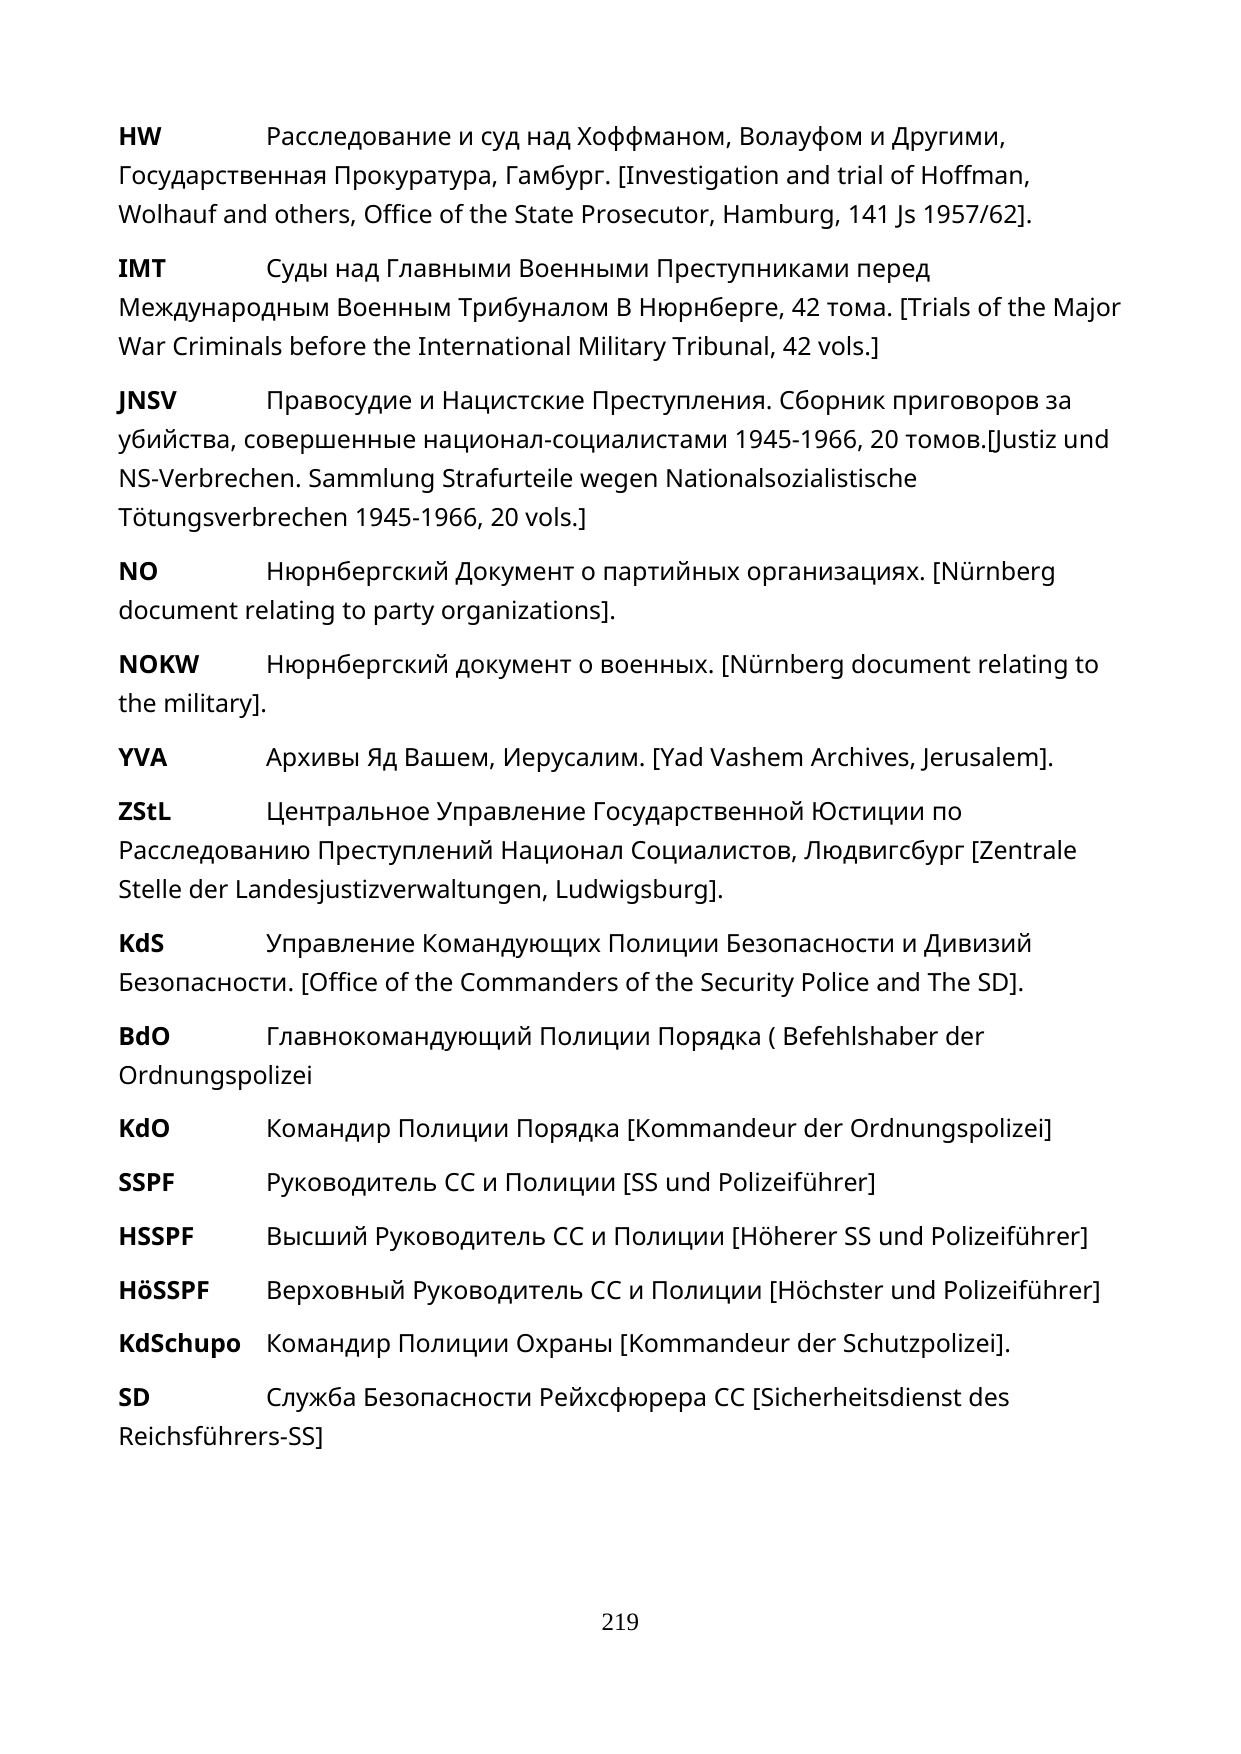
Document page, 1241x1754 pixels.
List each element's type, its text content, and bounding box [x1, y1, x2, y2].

text HW Расследование и суд над Хоффманом, Волауфом и Другими, Государственная Прокуратура, Гамбург. [Investigation and trial of Hoffman, Wolhauf and others, Office of the State Prosecutor, Hamburg, 141 Js 1957/62]. [118, 118, 1122, 231]
text KdS Управление Командующих Полиции Безопасности и Дивизий Безопасности. [Office of the Commanders of the Security Police and The SD]. [118, 925, 1122, 998]
text HöSSPF Верховный Руководитель СС и Полиции [Höchster und Polizeiführer] [118, 1272, 1122, 1306]
text NO Нюрнбергский Документ о партийных организациях. [Nürnberg document relating to party organizations]. [118, 553, 1122, 627]
text KdSchupo Командир Полиции Охраны [Kommandeur der Schutzpolizei]. [118, 1326, 1122, 1360]
text NOKW Нюрнбергский документ о военных. [Nürnberg document relating to the military]. [118, 646, 1122, 720]
text JNSV Правосудие и Нацистские Преступления. Сборник приговоров за убийства, совершенные национал-социалистами 1945-1966, 20 томов.[Justiz und NS-Verbrechen. Sammlung Strafurteile wegen Nationalsozialistische Tötungsverbrechen 1945-1966, 20 vols.] [118, 382, 1122, 534]
text ZStL Центральное Управление Государственной Юстиции по Расследованию Преступлений Национал Социалистов, Людвигсбург [Zentrale Stelle der Landesjustizverwaltungen, Ludwigsburg]. [118, 793, 1122, 906]
text KdO Командир Полиции Порядка [Kommandeur der Ordnungspolizei] [118, 1111, 1122, 1145]
text IMT Суды над Главными Военными Преступниками перед Международным Военным Трибуналом В Нюрнберге, 42 тома. [Trials of the Major War Criminals before the International Military Tribunal, 42 vols.] [118, 250, 1122, 363]
text SSPF Руководитель СС и Полиции [SS und Polizeiführer] [118, 1165, 1122, 1199]
text SD Служба Безопасности Рейхсфюрера СС [Sicherheitsdienst des Reichsführers-SS] [118, 1380, 1122, 1453]
text BdO Главнокомандующий Полиции Порядка ( Befehlshaber der Ordnungspolizei [118, 1018, 1122, 1091]
text YVA Архивы Яд Вашем, Иерусалим. [Yad Vashem Archives, Jerusalem]. [118, 739, 1122, 773]
text HSSPF Высший Руководитель СС и Полиции [Höherer SS und Polizeiführer] [118, 1218, 1122, 1253]
